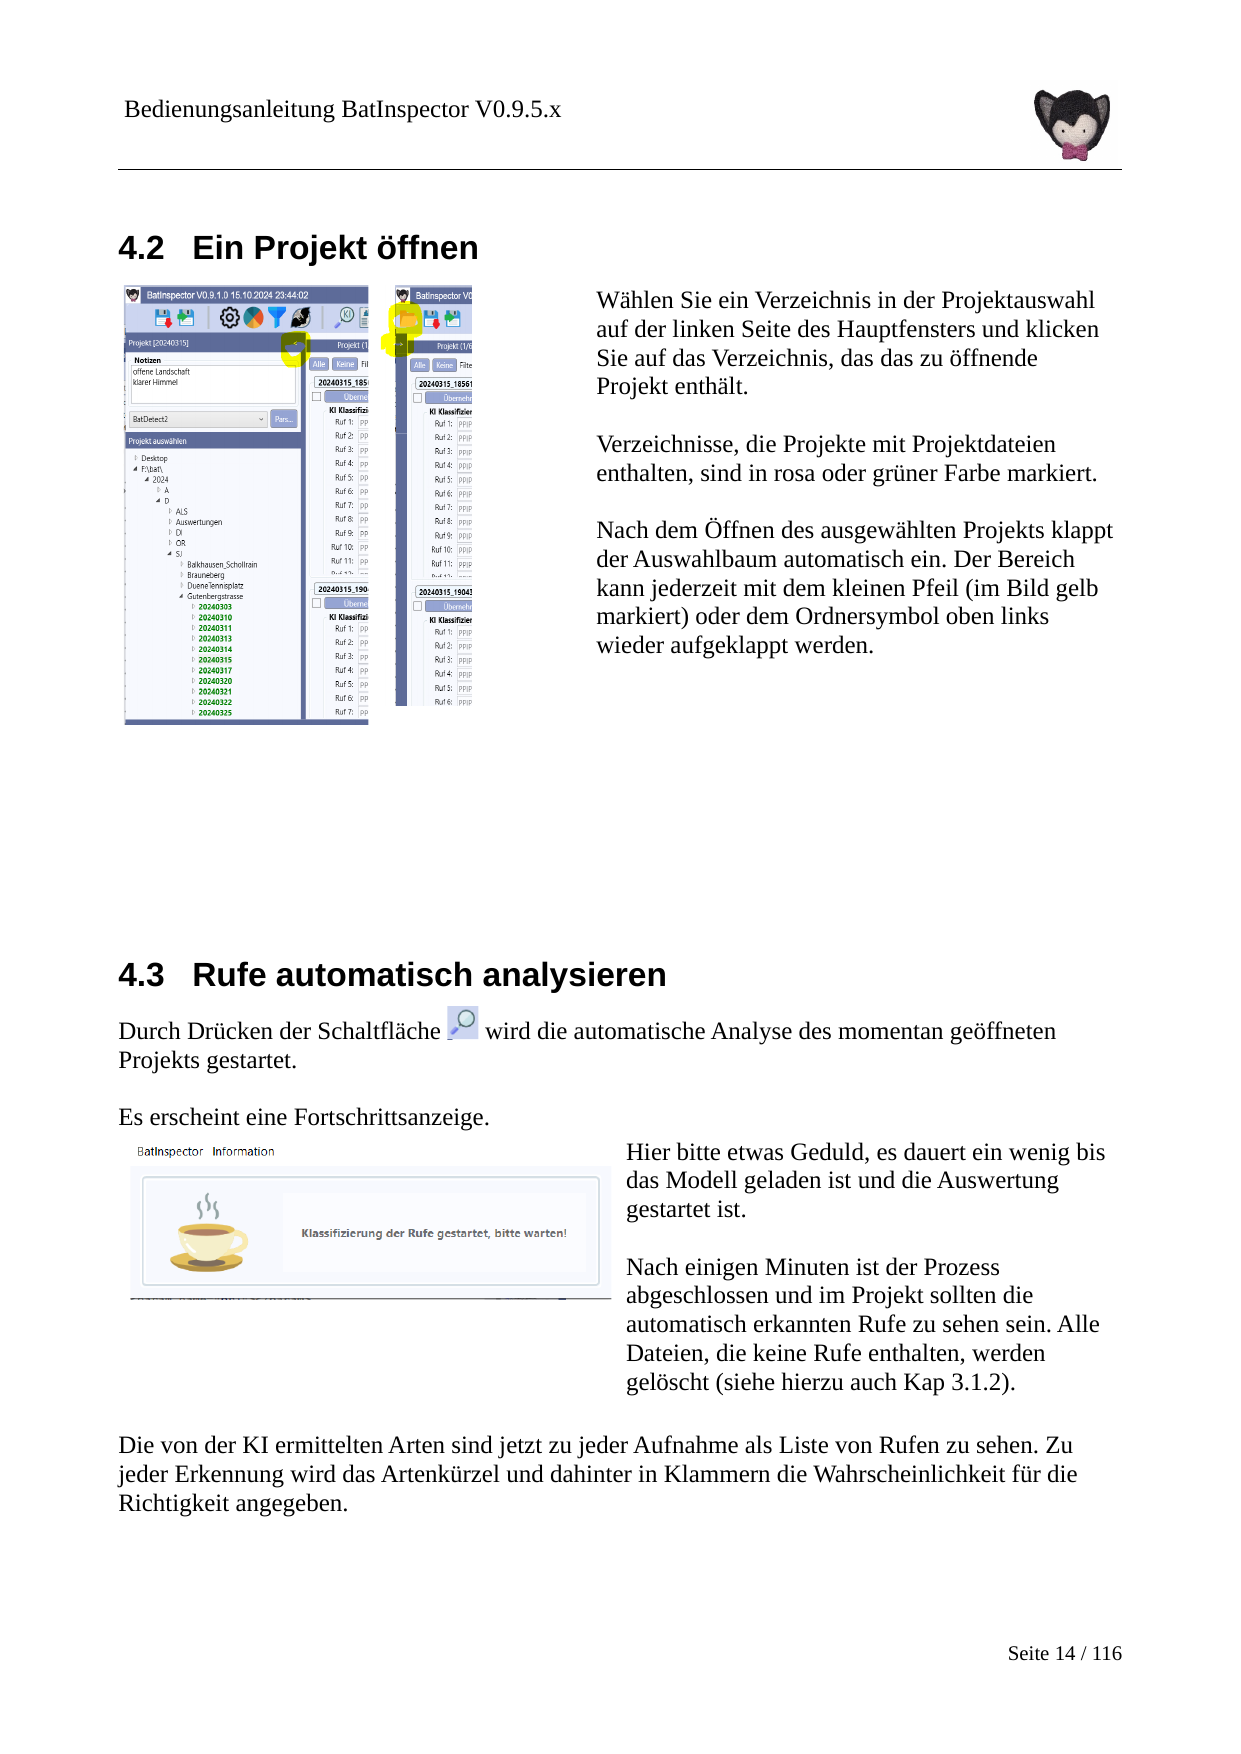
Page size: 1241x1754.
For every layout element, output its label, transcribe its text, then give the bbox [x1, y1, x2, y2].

picture [130, 1136, 612, 1300]
picture [380, 285, 472, 696]
subtitle Rufe automatisch analysieren [118, 955, 1122, 993]
picture [1030, 80, 1119, 169]
table_header Wählen Sie ein Verzeichnis in der Projektauswahl auf der linken Seite des Hauptfensters und klicken Sie auf das Verzeichnis, das das zu öffnende Projekt enthält. Verzeichnisse, die Projekte mit Projektdateien enthalten, sind in rosa oder grüner Farbe markiert. Nach dem Öffnen des ausgewählten Projekts klappt der Auswahlbaum automatisch ein. Der Bereich kann jederzeit mit dem kleinen Pfeil (im Bild gelb markiert) oder dem Ordnersymbol oben links wieder aufgeklappt werden. [590, 279, 1122, 905]
subtitle Ein Projekt öffnen [118, 228, 1122, 267]
text Es erscheint eine Fortschrittsanzeige. [118, 1102, 1122, 1131]
picture [447, 1006, 479, 1040]
table_header [118, 1131, 620, 1401]
table_header [118, 279, 590, 905]
picture [123, 285, 369, 725]
text Durch Drücken der Schaltfläche wird die automatische Analyse des momentan geöffneten Projekts gestartet. [118, 1006, 1122, 1074]
table_header Hier bitte etwas Geduld, es dauert ein wenig bis das Modell geladen ist und die Auswertung gestartet ist. Nach einigen Minuten ist der Prozess abgeschlossen und im Projekt sollten die automatisch erkannten Rufe zu sehen sein. Alle Dateien, die keine Rufe enthalten, werden gelöscht (siehe hierzu auch Kap 3.1.2). [620, 1131, 1122, 1401]
text Die von der KI ermittelten Arten sind jetzt zu jeder Aufnahme als Liste von Rufen zu sehen. Zu jeder Erkennung wird das Artenkürzel und dahinter in Klammern die Wahrscheinlichkeit für die Richtigkeit angegeben. [118, 1430, 1122, 1516]
